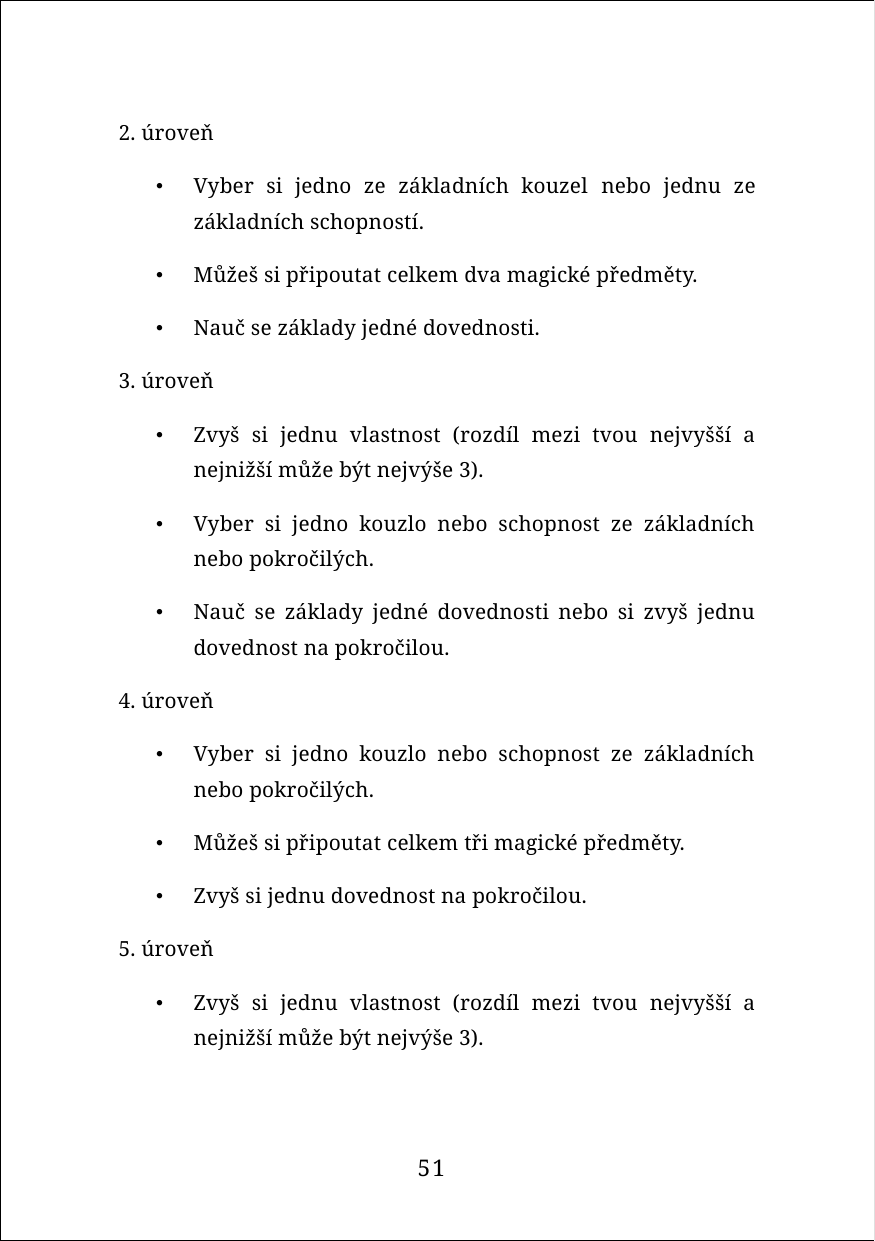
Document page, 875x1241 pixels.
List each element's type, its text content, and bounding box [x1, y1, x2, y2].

list Zvyš si jednu dovednost na pokročilou. [156, 881, 756, 910]
text 2. úroveň [118, 118, 756, 147]
list Vyber si jedno kouzlo nebo schopnost ze základních nebo pokročilých. [156, 739, 756, 803]
list Zvyš si jednu vlastnost (rozdíl mezi tvou nejvyšší a nejnižší může být nejvýše 3). [156, 988, 756, 1052]
list Vyber si jedno ze základních kouzel nebo jednu ze základních schopností. [156, 171, 756, 235]
list Můžeš si připoutat celkem tři magické předměty. [156, 828, 756, 857]
text 3. úroveň [118, 367, 756, 395]
text 5. úroveň [118, 934, 756, 963]
list Zvyš si jednu vlastnost (rozdíl mezi tvou nejvyšší a nejnižší může být nejvýše 3). [156, 420, 756, 484]
list Můžeš si připoutat celkem dva magické předměty. [156, 260, 756, 289]
list Nauč se základy jedné dovednosti nebo si zvyš jednu dovednost na pokročilou. [156, 597, 756, 661]
list Vyber si jedno kouzlo nebo schopnost ze základních nebo pokročilých. [156, 509, 756, 573]
list Nauč se základy jedné dovednosti. [156, 313, 756, 342]
text 4. úroveň [118, 686, 756, 714]
